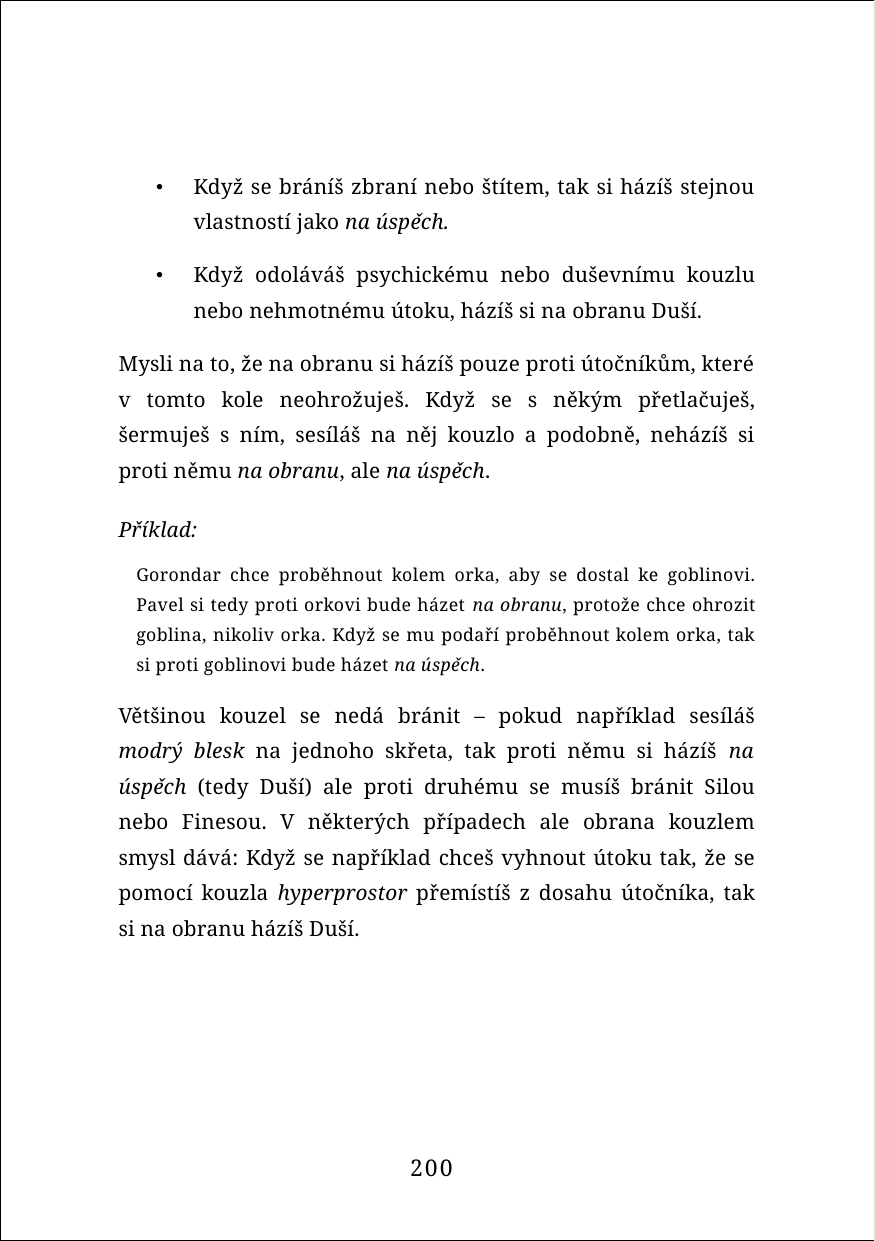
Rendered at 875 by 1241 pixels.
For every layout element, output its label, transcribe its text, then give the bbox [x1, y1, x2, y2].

list Když se bráníš zbraní nebo štítem, tak si házíš stejnou vlastností jako na úspěch. [156, 172, 756, 236]
text Příklad: [118, 515, 756, 543]
text Mysli na to, že na obranu si házíš pouze proti útočníkům, které v tomto kole neohrožuješ. Když se s někým přetlačuješ, šermuješ s ním, sesíláš na něj kouzlo a podobně, neházíš si proti němu na obranu, ale na úspěch. [118, 349, 756, 484]
list Když odoláváš psychickému nebo duševnímu kouzlu nebo nehmotnému útoku, házíš si na obranu Duší. [156, 261, 756, 324]
text Většinou kouzel se nedá bránit – pokud například sesíláš modrý blesk na jednoho skřeta, tak proti němu si házíš na úspěch (tedy Duší) ale proti druhému se musíš bránit Silou nebo Finesou. V některých případech ale obrana kouzlem smysl dává: Když se například chceš vyhnout útoku tak, že se pomocí kouzla hyperprostor přemístíš z dosahu útočníka, tak si na obranu házíš Duší. [118, 701, 756, 942]
text Gorondar chce proběhnout kolem orka, aby se dostal ke goblinovi. Pavel si tedy proti orkovi bude házet na obranu, protože chce ohrozit goblina, nikoliv orka. Když se mu podaří proběhnout kolem orka, tak si proti goblinovi bude házet na úspěch. [136, 562, 756, 677]
